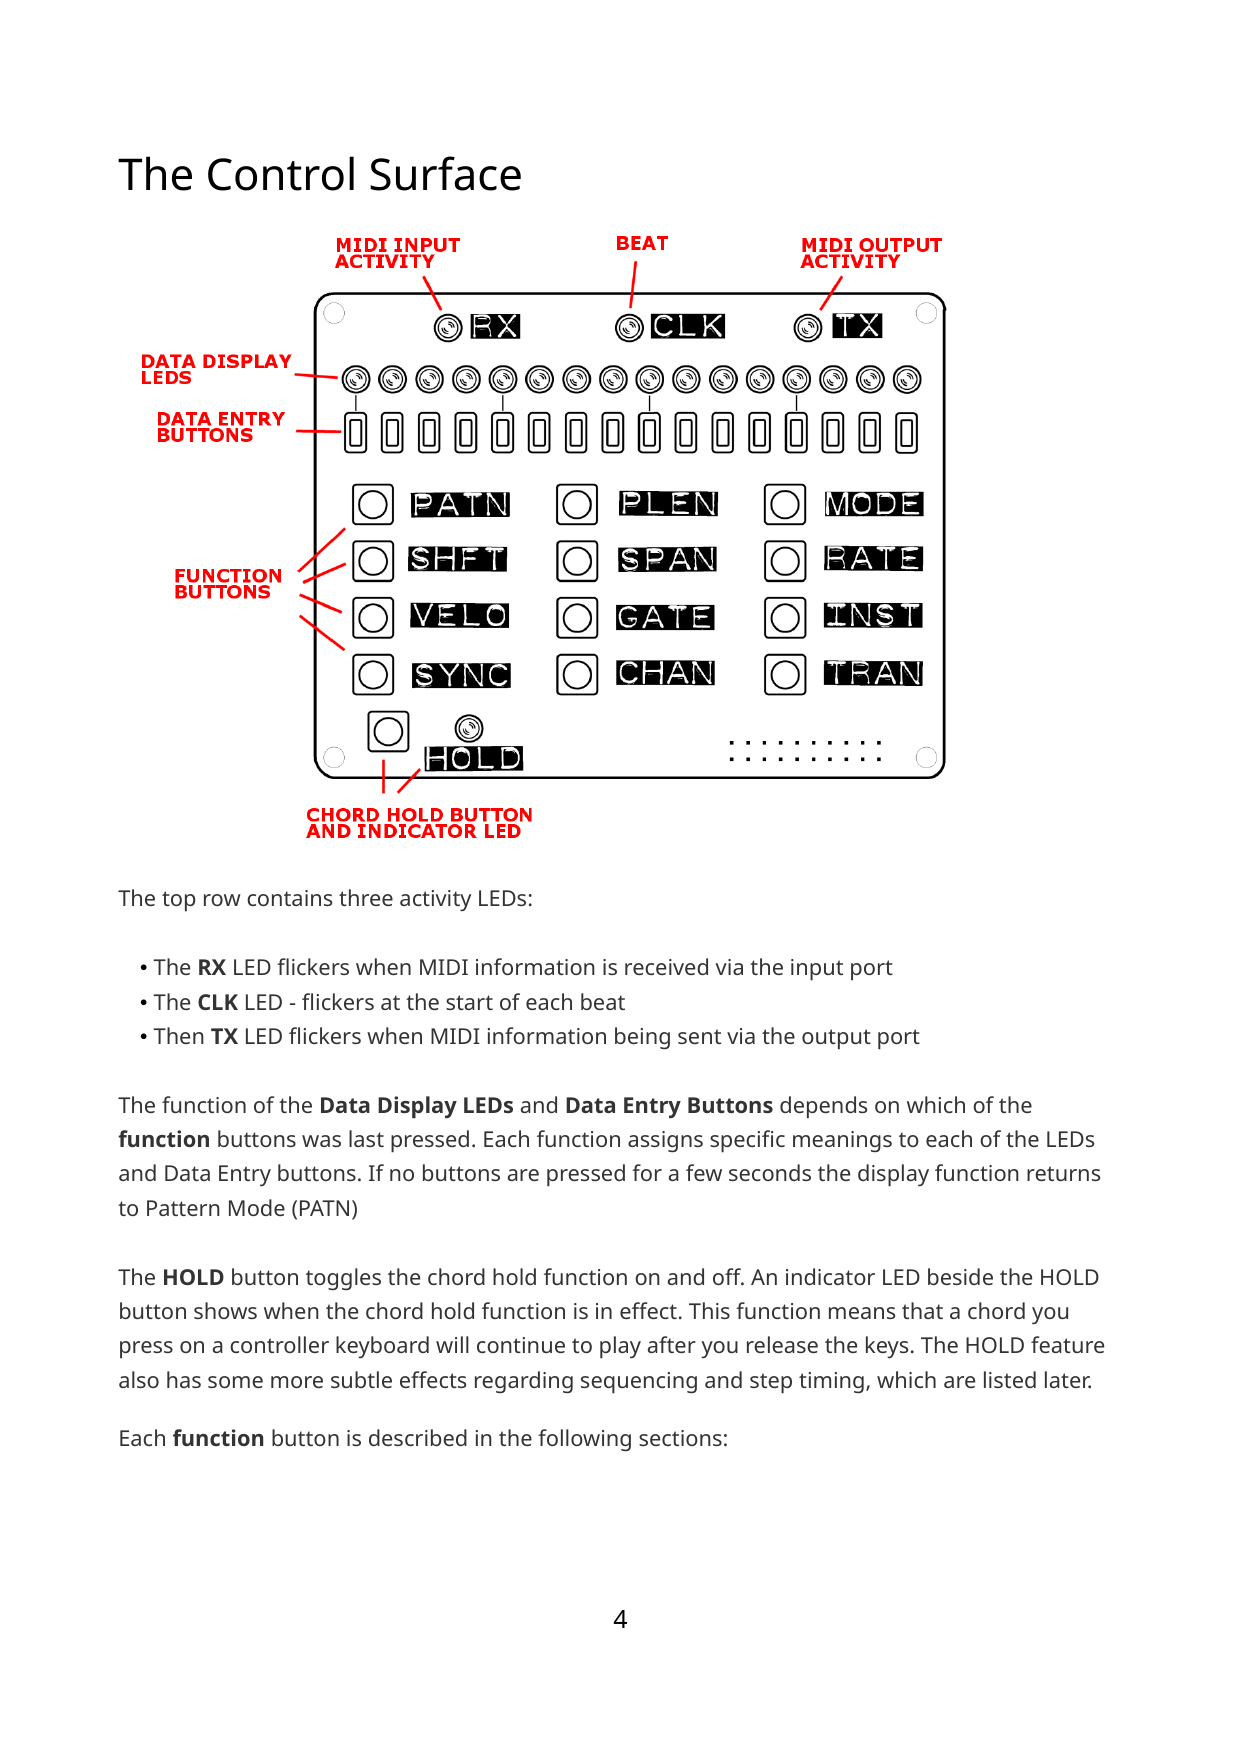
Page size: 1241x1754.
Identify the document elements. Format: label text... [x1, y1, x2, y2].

text The top row contains three activity LEDs: [118, 879, 1122, 913]
list The CLK LED - flickers at the start of each beat [118, 982, 1122, 1016]
picture [120, 215, 964, 849]
list Then TX LED flickers when MIDI information being sent via the output port [118, 1016, 1122, 1051]
text The function of the Data Display LEDs and Data Entry Buttons depends on which of the function buttons was last pressed. Each function assigns specific meanings to each of the LEDs and Data Entry buttons. If no buttons are pressed for a few seconds the display function returns to Pattern Mode (PATN) [118, 1085, 1122, 1223]
text The HOLD button toggles the chord hold function on and off. An indicator LED beside the HOLD button shows when the chord hold function is in effect. This function means that a chord you press on a controller keyboard will continue to play after you release the keys. The HOLD feature also has some more subtle effects regarding sequencing and step timing, which are listed later. [118, 1257, 1122, 1394]
list The RX LED flickers when MIDI information is received via the input port [118, 948, 1122, 982]
subtitle The Control Surface [118, 143, 1122, 203]
text Each function button is described in the following sections: [118, 1418, 1122, 1452]
